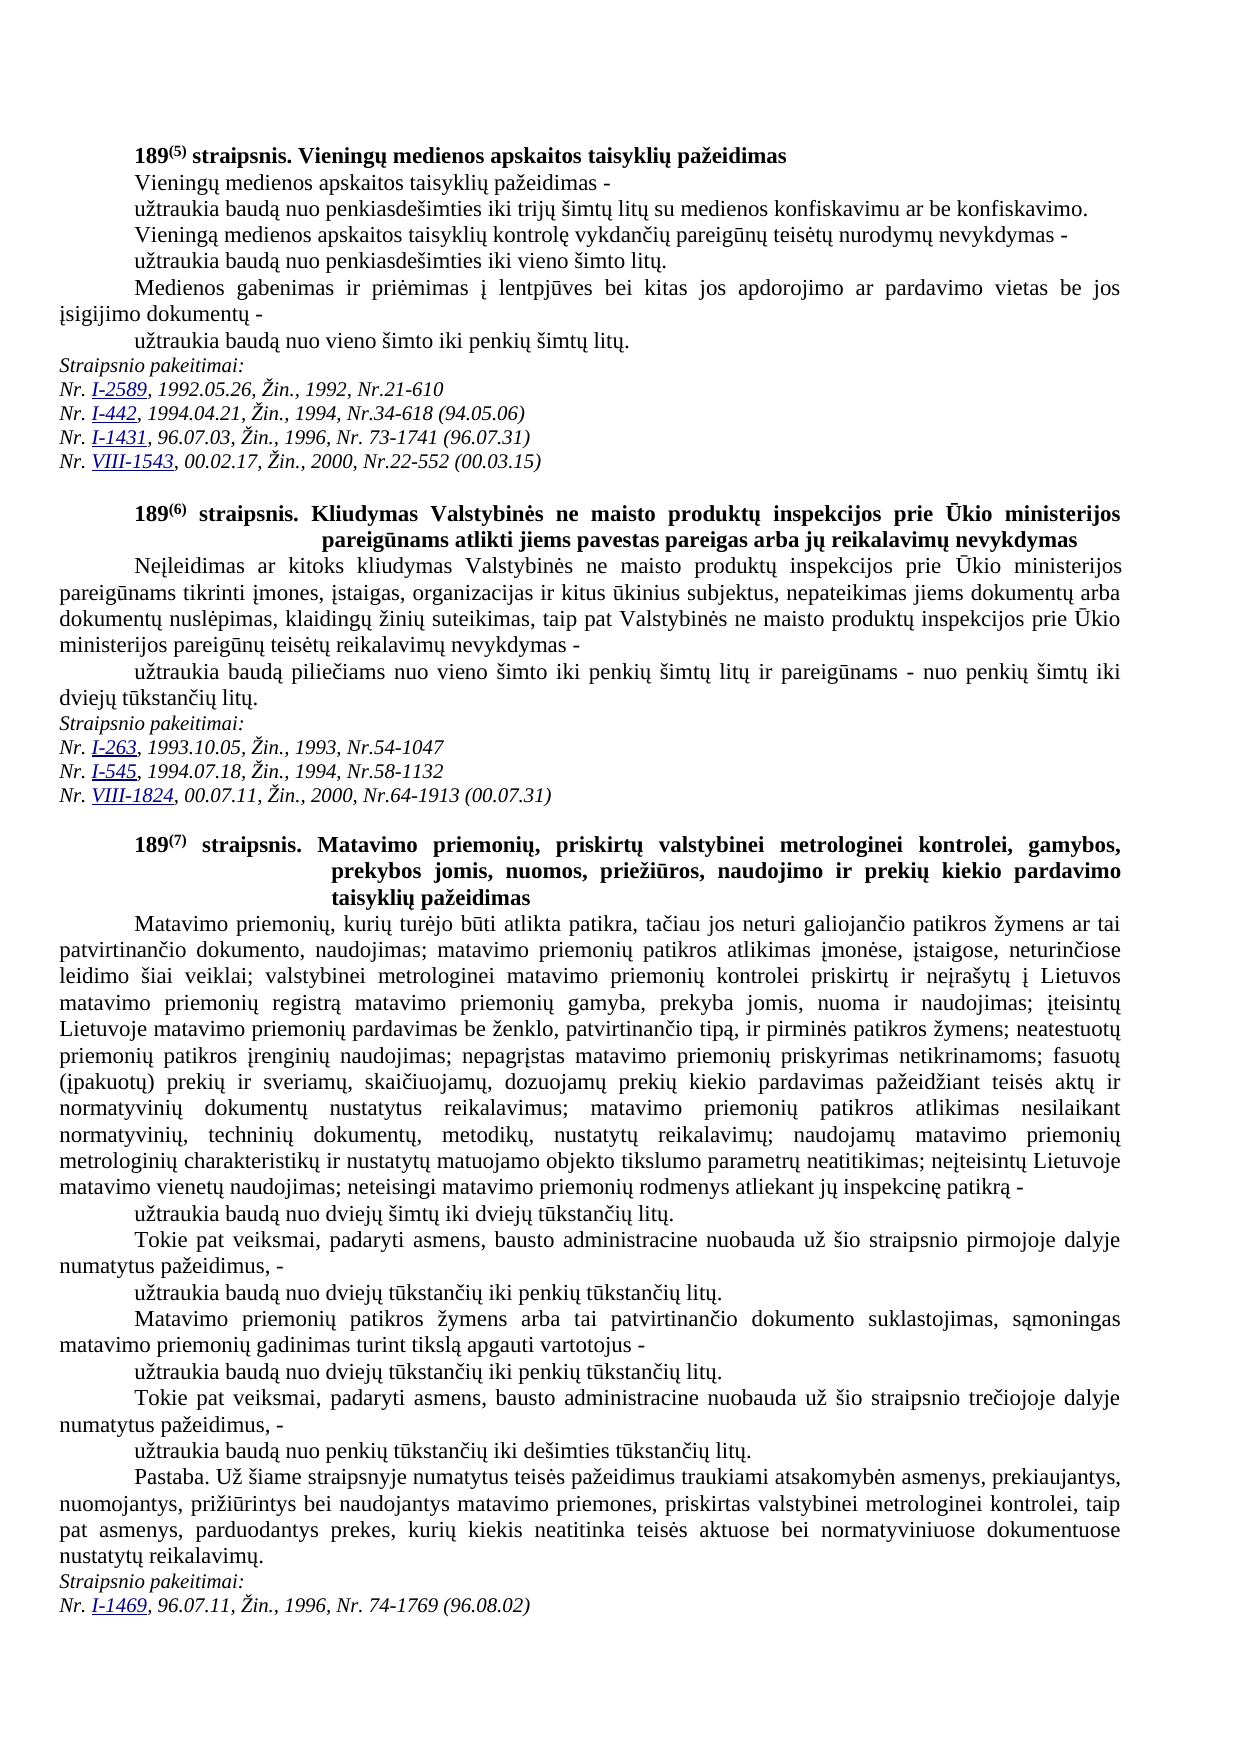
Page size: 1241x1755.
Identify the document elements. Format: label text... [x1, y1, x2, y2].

text užtraukia baudą nuo dviejų tūkstančių iki penkių tūkstančių litų. [59, 1279, 1122, 1305]
text 189(7) straipsnis. Matavimo priemonių, priskirtų valstybinei metrologinei kontrolei, gamybos, prekybos jomis, nuomos, priežiūros, naudojimo ir prekių kiekio pardavimo taisyklių pažeidimas [134, 831, 1122, 910]
text Nr. I-263, 1993.10.05, Žin., 1993, Nr.54-1047 [59, 734, 1122, 759]
text užtraukia baudą nuo vieno šimto iki penkių šimtų litų. [59, 327, 1122, 353]
text užtraukia baudą nuo penkiasdešimties iki vieno šimto litų. [59, 248, 1122, 274]
text Nr. I-2589, 1992.05.26, Žin., 1992, Nr.21-610 [59, 377, 1122, 401]
text užtraukia baudą nuo dviejų tūkstančių iki penkių tūkstančių litų. [59, 1358, 1122, 1384]
text Vieningą medienos apskaitos taisyklių kontrolę vykdančių pareigūnų teisėtų nurodymų nevykdymas - [59, 221, 1122, 248]
text Tokie pat veiksmai, padaryti asmens, bausto administracine nuobauda už šio straipsnio pirmojoje dalyje numatytus pažeidimus, - [59, 1226, 1122, 1279]
text 189(6) straipsnis. Kliudymas Valstybinės ne maisto produktų inspekcijos prie Ūkio ministerijos pareigūnams atlikti jiems pavestas pareigas arba jų reikalavimų nevykdymas [134, 500, 1122, 552]
text Straipsnio pakeitimai: [59, 353, 1122, 377]
text užtraukia baudą nuo penkiasdešimties iki trijų šimtų litų su medienos konfiskavimu ar be konfiskavimo. [59, 195, 1122, 221]
text Tokie pat veiksmai, padaryti asmens, bausto administracine nuobauda už šio straipsnio trečiojoje dalyje numatytus pažeidimus, - [59, 1384, 1122, 1437]
text Nr. VIII-1824, 00.07.11, Žin., 2000, Nr.64-1913 (00.07.31) [59, 783, 1122, 807]
text Nr. I-442, 1994.04.21, Žin., 1994, Nr.34-618 (94.05.06) [59, 401, 1122, 425]
text Medienos gabenimas ir priėmimas į lentpjūves bei kitas jos apdorojimo ar pardavimo vietas be jos įsigijimo dokumentų - [59, 274, 1122, 327]
text Vieningų medienos apskaitos taisyklių pažeidimas - [59, 168, 1122, 195]
text Nr. I-1469, 96.07.11, Žin., 1996, Nr. 74-1769 (96.08.02) [59, 1593, 1122, 1617]
text Pastaba. Už šiame straipsnyje numatytus teisės pažeidimus traukiami atsakomybėn asmenys, prekiaujantys, nuomojantys, prižiūrintys bei naudojantys matavimo priemones, priskirtas valstybinei metrologinei kontrolei, taip pat asmenys, parduodantys prekes, kurių kiekis neatitinka teisės aktuose bei normatyviniuose dokumentuose nustatytų reikalavimų. [59, 1463, 1122, 1569]
text Straipsnio pakeitimai: [59, 1569, 1122, 1593]
text Neįleidimas ar kitoks kliudymas Valstybinės ne maisto produktų inspekcijos prie Ūkio ministerijos pareigūnams tikrinti įmones, įstaigas, organizacijas ir kitus ūkinius subjektus, nepateikimas jiems dokumentų arba dokumentų nuslėpimas, klaidingų žinių suteikimas, taip pat Valstybinės ne maisto produktų inspekcijos prie Ūkio ministerijos pareigūnų teisėtų reikalavimų nevykdymas - [59, 552, 1122, 658]
text Nr. I-1431, 96.07.03, Žin., 1996, Nr. 73-1741 (96.07.31) [59, 425, 1122, 449]
text Matavimo priemonių patikros žymens arba tai patvirtinančio dokumento suklastojimas, sąmoningas matavimo priemonių gadinimas turint tikslą apgauti vartotojus - [59, 1305, 1122, 1358]
text užtraukia baudą nuo penkių tūkstančių iki dešimties tūkstančių litų. [59, 1437, 1122, 1463]
text Straipsnio pakeitimai: [59, 711, 1122, 734]
text Nr. VIII-1543, 00.02.17, Žin., 2000, Nr.22-552 (00.03.15) [59, 449, 1122, 473]
text užtraukia baudą nuo dviejų šimtų iki dviejų tūkstančių litų. [59, 1200, 1122, 1226]
text užtraukia baudą piliečiams nuo vieno šimto iki penkių šimtų litų ir pareigūnams - nuo penkių šimtų iki dviejų tūkstančių litų. [59, 658, 1122, 711]
text Matavimo priemonių, kurių turėjo būti atlikta patikra, tačiau jos neturi galiojančio patikros žymens ar tai patvirtinančio dokumento, naudojimas; matavimo priemonių patikros atlikimas įmonėse, įstaigose, neturinčiose leidimo šiai veiklai; valstybinei metrologinei matavimo priemonių kontrolei priskirtų ir neįrašytų į Lietuvos matavimo priemonių registrą matavimo priemonių gamyba, prekyba jomis, nuoma ir naudojimas; įteisintų Lietuvoje matavimo priemonių pardavimas be ženklo, patvirtinančio tipą, ir pirminės patikros žymens; neatestuotų priemonių patikros įrenginių naudojimas; nepagrįstas matavimo priemonių priskyrimas netikrinamoms; fasuotų (įpakuotų) prekių ir sveriamų, skaičiuojamų, dozuojamų prekių kiekio pardavimas pažeidžiant teisės aktų ir normatyvinių dokumentų nustatytus reikalavimus; matavimo priemonių patikros atlikimas nesilaikant normatyvinių, techninių dokumentų, metodikų, nustatytų reikalavimų; naudojamų matavimo priemonių metrologinių charakteristikų ir nustatytų matuojamo objekto tikslumo parametrų neatitikimas; neįteisintų Lietuvoje matavimo vienetų naudojimas; neteisingi matavimo priemonių rodmenys atliekant jų inspekcinę patikrą - [59, 910, 1122, 1200]
text Nr. I-545, 1994.07.18, Žin., 1994, Nr.58-1132 [59, 759, 1122, 783]
text 189(5) straipsnis. Vieningų medienos apskaitos taisyklių pažeidimas [59, 142, 1122, 168]
